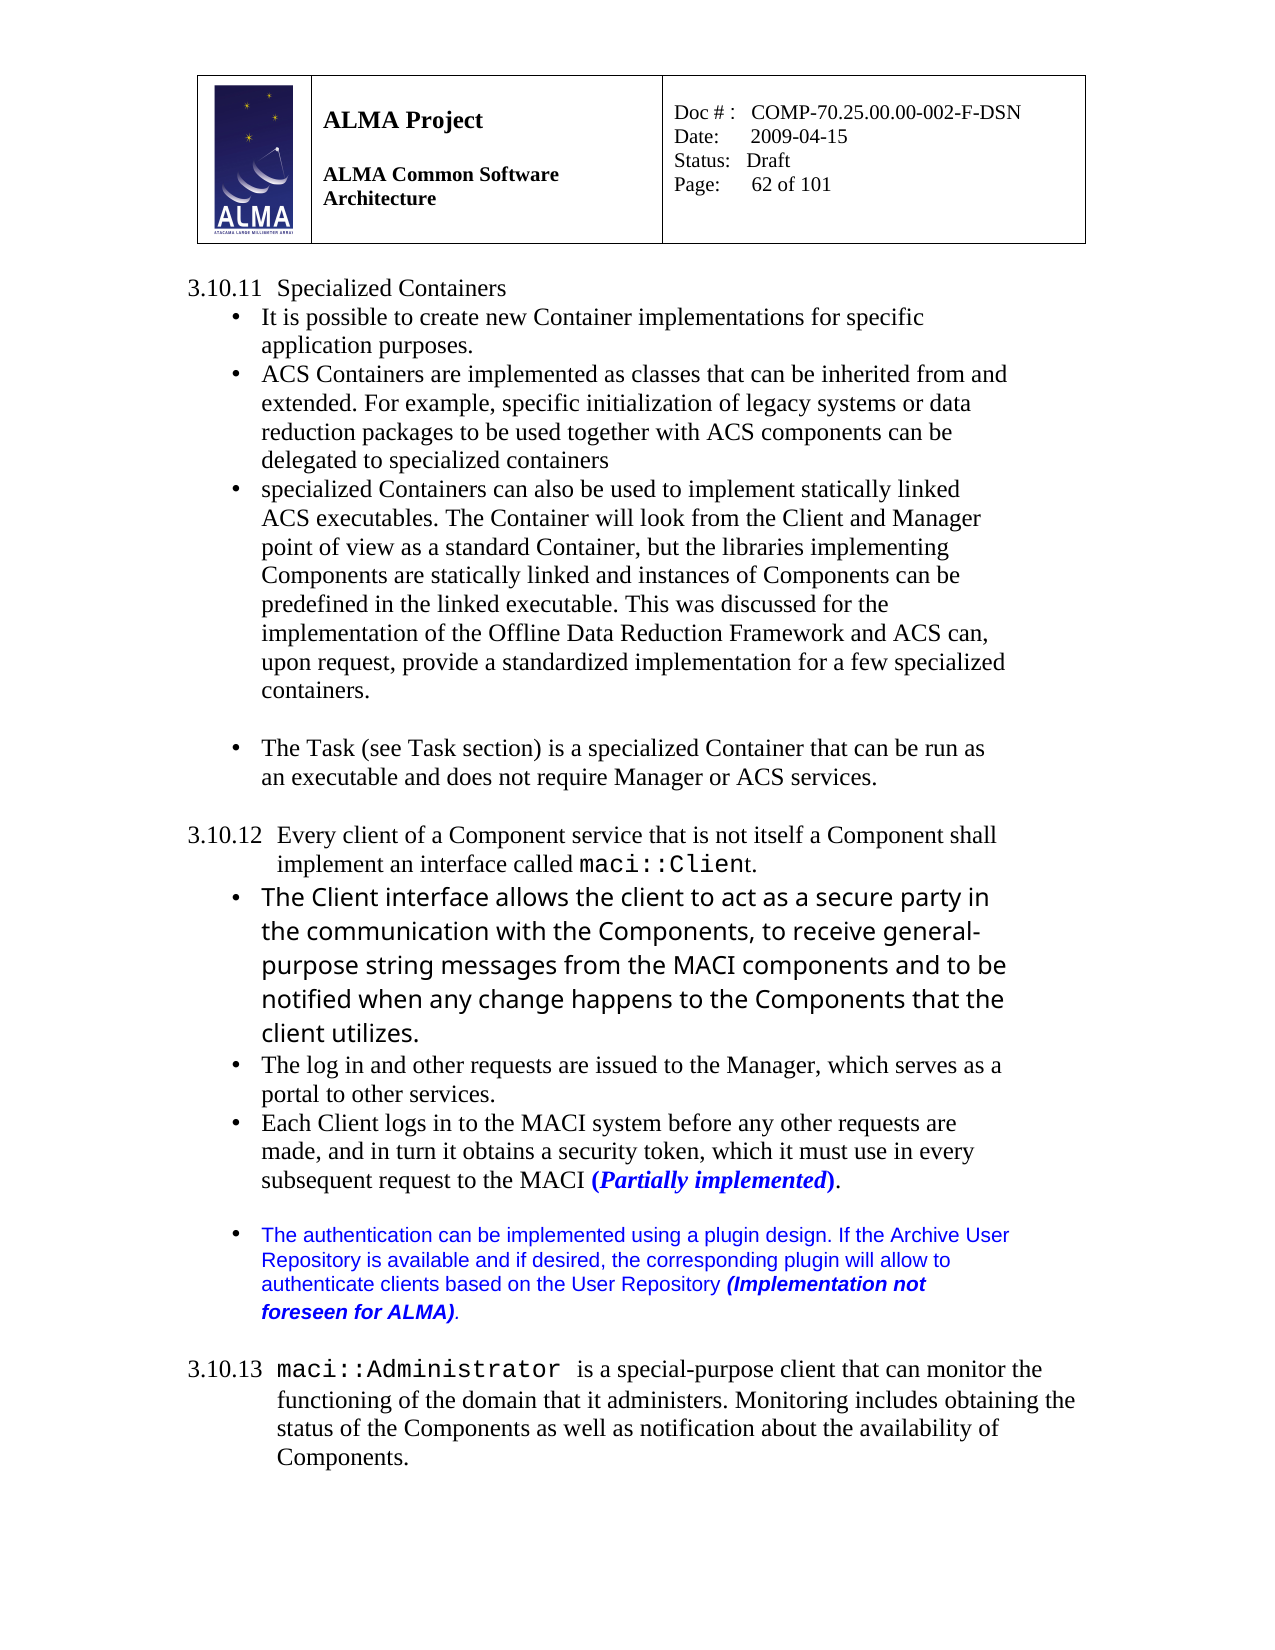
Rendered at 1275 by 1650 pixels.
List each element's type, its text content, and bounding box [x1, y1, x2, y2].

list ACS Containers are implemented as classes that can be inherited from and extended. For example, specific initialization of legacy systems or data reduction packages to be used together with ACS components can be delegated to specialized containers [232, 359, 1012, 474]
subtitle Every client of a Component service that is not itself a Component shall implement an interface called maci::Client. [187, 820, 1087, 880]
list The authentication can be implemented using a plugin design. If the Archive User Repository is available and if desired, the corresponding plugin will allow to authenticate clients based on the User Repository (Implementation not foreseen for ALMA). [232, 1223, 1012, 1325]
list The log in and other requests are issued to the Manager, which serves as a portal to other services. [232, 1050, 1012, 1108]
list The Task (see Task section) is a specialized Container that can be run as an executable and does not require Manager or ACS services. [232, 733, 1012, 791]
subtitle maci::Administrator is a special-purpose client that can monitor the functioning of the domain that it administers. Monitoring includes obtaining the status of the Components as well as notification about the availability of Components. [187, 1354, 1087, 1471]
picture [214, 85, 293, 235]
list It is possible to create new Container implementations for specific application purposes. [232, 302, 1012, 359]
list Each Client logs in to the MACI system before any other requests are made, and in turn it obtains a security token, which it must use in every subsequent request to the MACI (Partially implemented). [232, 1108, 1012, 1194]
list The Client interface allows the client to act as a secure party in the communication with the Components, to receive general-purpose string messages from the MACI components and to be notified when any change happens to the Components that the client utilizes. [232, 880, 1012, 1050]
list specialized Containers can also be used to implement statically linked ACS executables. The Container will look from the Client and Manager point of view as a standard Container, but the libraries implementing Components are statically linked and instances of Components can be predefined in the linked executable. This was discussed for the implementation of the Offline Data Reduction Framework and ACS can, upon request, provide a standardized implementation for a few specialized containers. [232, 474, 1012, 704]
subtitle Specialized Containers [187, 273, 1087, 302]
